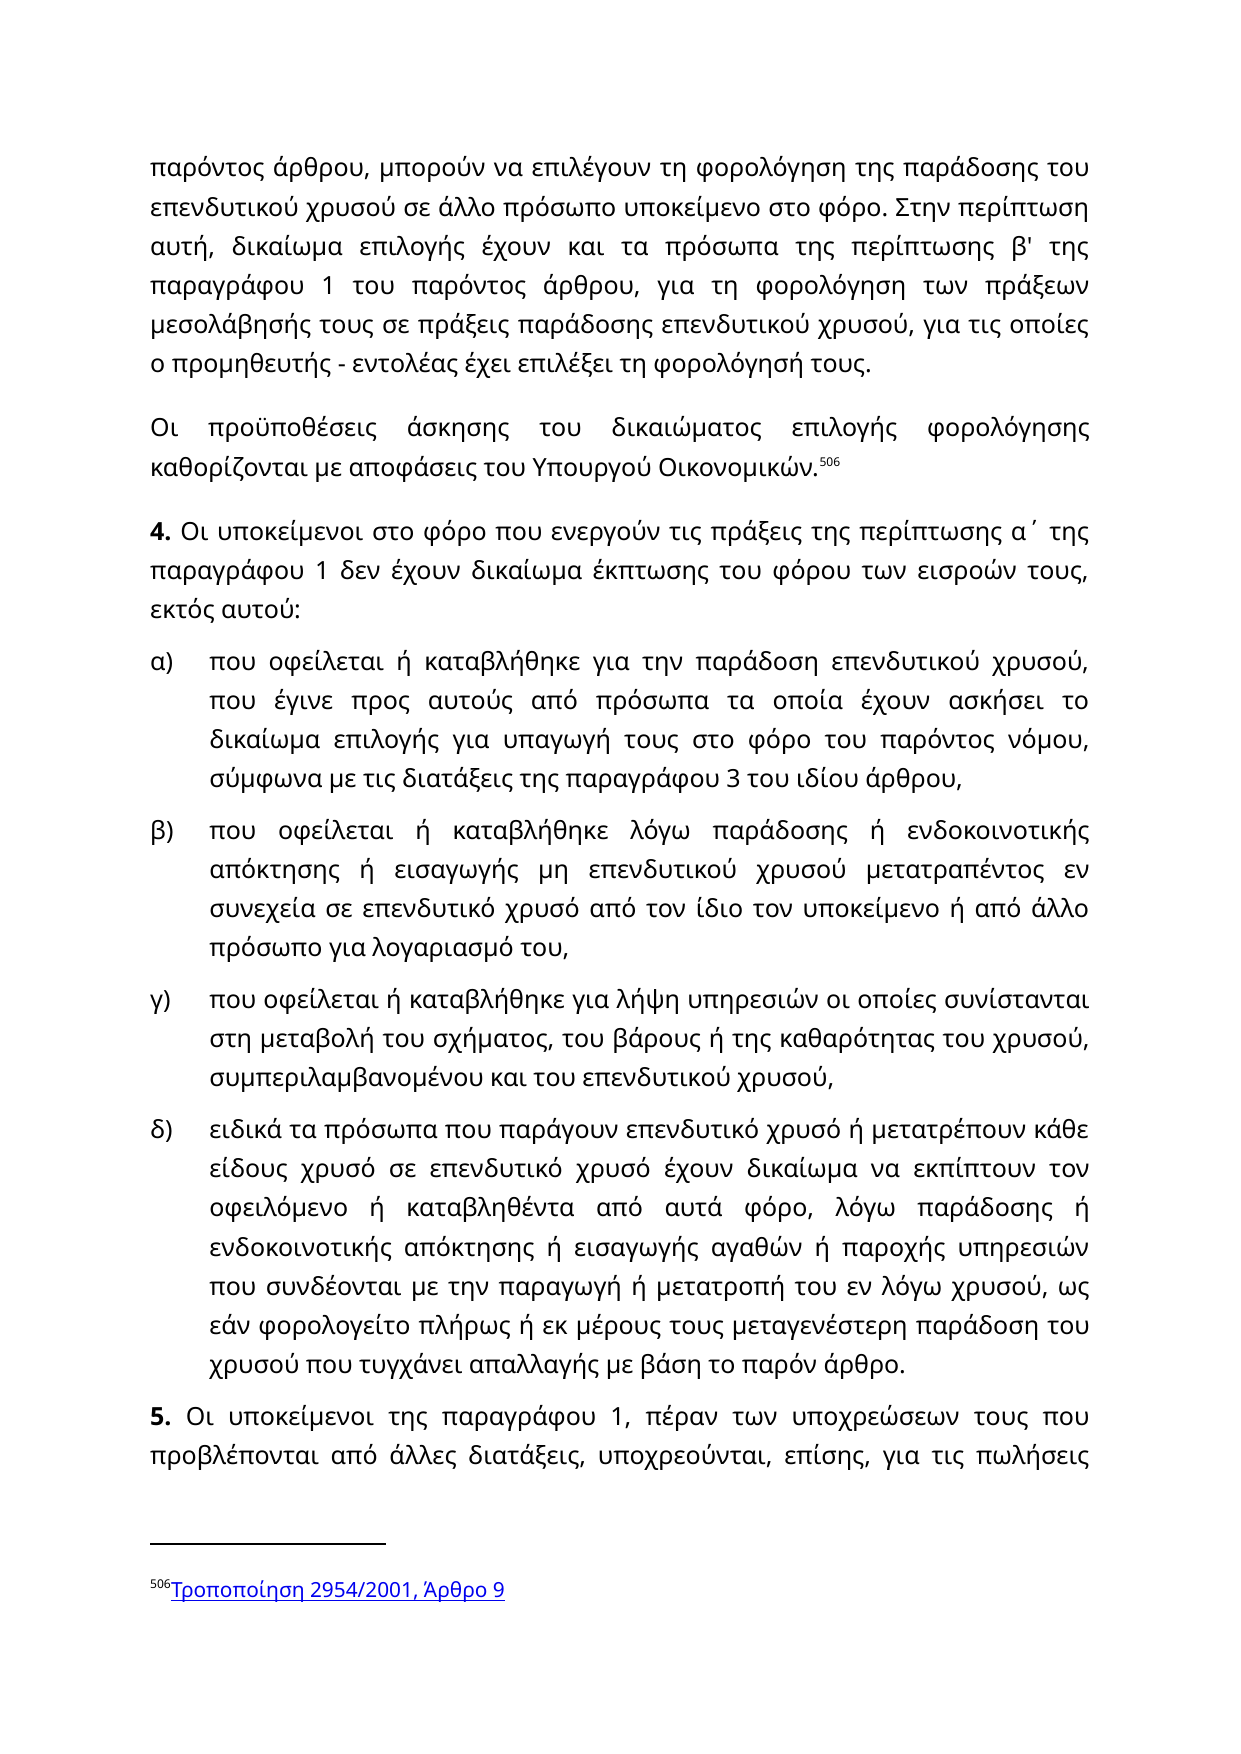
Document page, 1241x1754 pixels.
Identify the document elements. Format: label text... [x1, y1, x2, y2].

text 5. Οι υποκείμενοι της παραγράφου 1, πέραν των υποχρεώσεων τους που προβλέπονται από άλλες διατάξεις, υποχρεούνται, επίσης, για τις πωλήσεις [150, 1398, 1090, 1472]
text παρόντος άρθρου, μπορούν να επιλέγουν τη φορολόγηση της παράδοσης του επενδυτικού χρυσού σε άλλο πρόσωπο υποκείμενο στο φόρο. Στην περίπτωση αυτή, δικαίωμα επιλογής έχουν και τα πρόσωπα της περίπτωσης β' της παραγράφου 1 του παρόντος άρθρου, για τη φορολόγηση των πράξεων μεσολάβησής τους σε πράξεις παράδοσης επενδυτικού χρυσού, για τις οποίες ο προμηθευτής - εντολέας έχει επιλέξει τη φορολόγησή τους. [150, 150, 1090, 380]
text 4. Οι υποκείμενοι στο φόρο που ενεργούν τις πράξεις της περίπτωσης α΄ της παραγράφου 1 δεν έχουν δικαίωμα έκπτωσης του φόρου των εισροών τους, εκτός αυτού: [150, 513, 1090, 626]
list δ) ειδικά τα πρόσωπα που παράγουν επενδυτικό χρυσό ή μετατρέπουν κάθε είδους χρυσό σε επενδυτικό χρυσό έχουν δικαίωμα να εκπίπτουν τον οφειλόμενο ή καταβληθέντα από αυτά φόρο, λόγω παράδοσης ή ενδοκοινοτικής απόκτησης ή εισαγωγής αγαθών ή παροχής υπηρεσιών που συνδέονται με την παραγωγή ή μετατροπή του εν λόγω χρυσού, ως εάν φορολογείτο πλήρως ή εκ μέρους τους μεταγενέστερη παράδοση του χρυσού που τυγχάνει απαλλαγής με βάση το παρόν άρθρο. [150, 1112, 1090, 1381]
text Οι προϋποθέσεις άσκησης του δικαιώματος επιλογής φορολόγησης καθορίζονται με αποφάσεις του Υπουργού Οικονομικών. [150, 410, 1090, 483]
list β) που οφείλεται ή καταβλήθηκε λόγω παράδοσης ή ενδοκοινοτικής απόκτησης ή εισαγωγής μη επενδυτικού χρυσού μετατραπέντος εν συνεχεία σε επενδυτικό χρυσό από τον ίδιο τον υποκείμενο ή από άλλο πρόσωπο για λογαριασμό του, [150, 812, 1090, 964]
list α) που οφείλεται ή καταβλήθηκε για την παράδοση επενδυτικού χρυσού, που έγινε προς αυτούς από πρόσωπα τα οποία έχουν ασκήσει το δικαίωμα επιλογής για υπαγωγή τους στο φόρο του παρόντος νόμου, σύμφωνα με τις διατάξεις της παραγράφου 3 του ιδίου άρθρου, [150, 643, 1090, 795]
list γ) που οφείλεται ή καταβλήθηκε για λήψη υπηρεσιών οι οποίες συνίστανται στη μεταβολή του σχήματος, του βάρους ή της καθαρότητας του χρυσού, συμπεριλαμβανομένου και του επενδυτικού χρυσού, [150, 982, 1090, 1094]
text Τροποποίηση 2954/2001, Άρθρο 9 [150, 1576, 1090, 1604]
